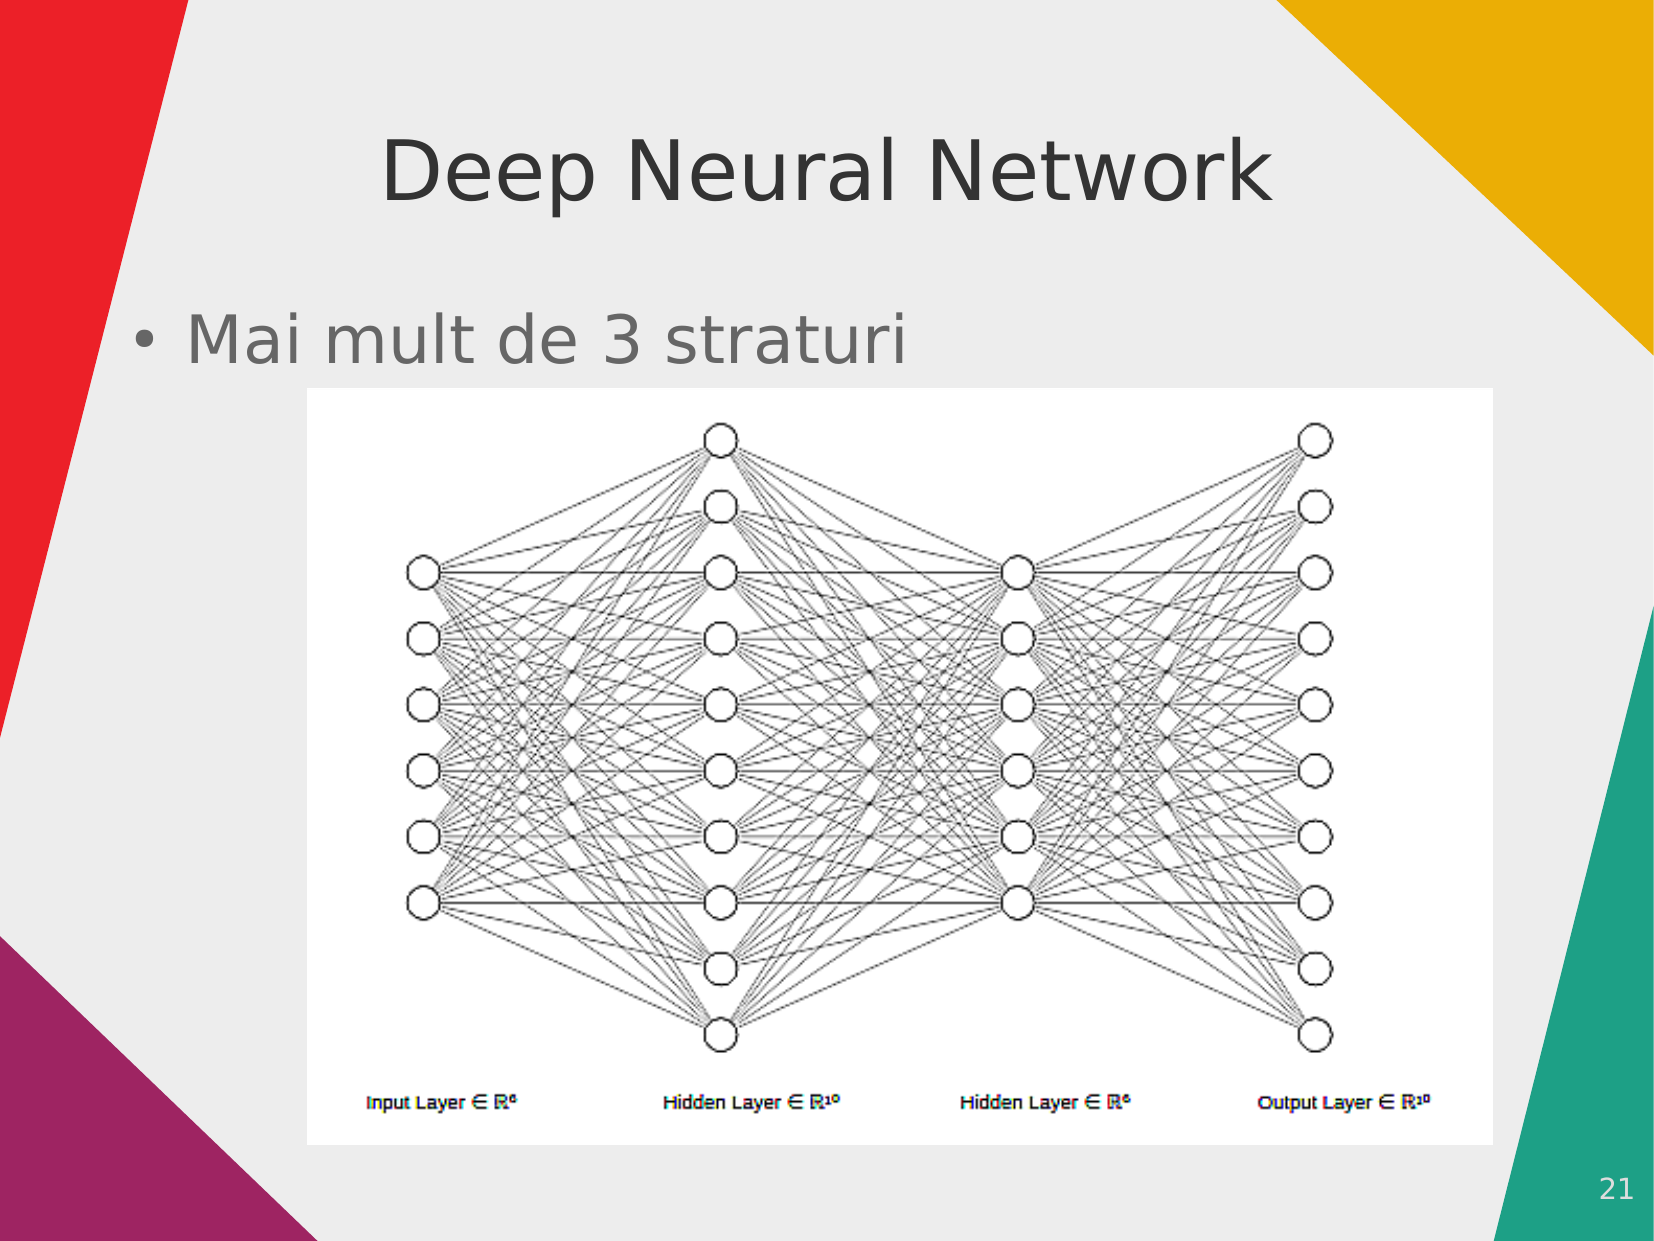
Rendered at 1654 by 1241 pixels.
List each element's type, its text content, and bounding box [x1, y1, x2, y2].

list Mai mult de 3 straturi [114, 302, 1539, 1033]
picture [307, 388, 1493, 1145]
title Deep Neural Network [114, 73, 1539, 271]
